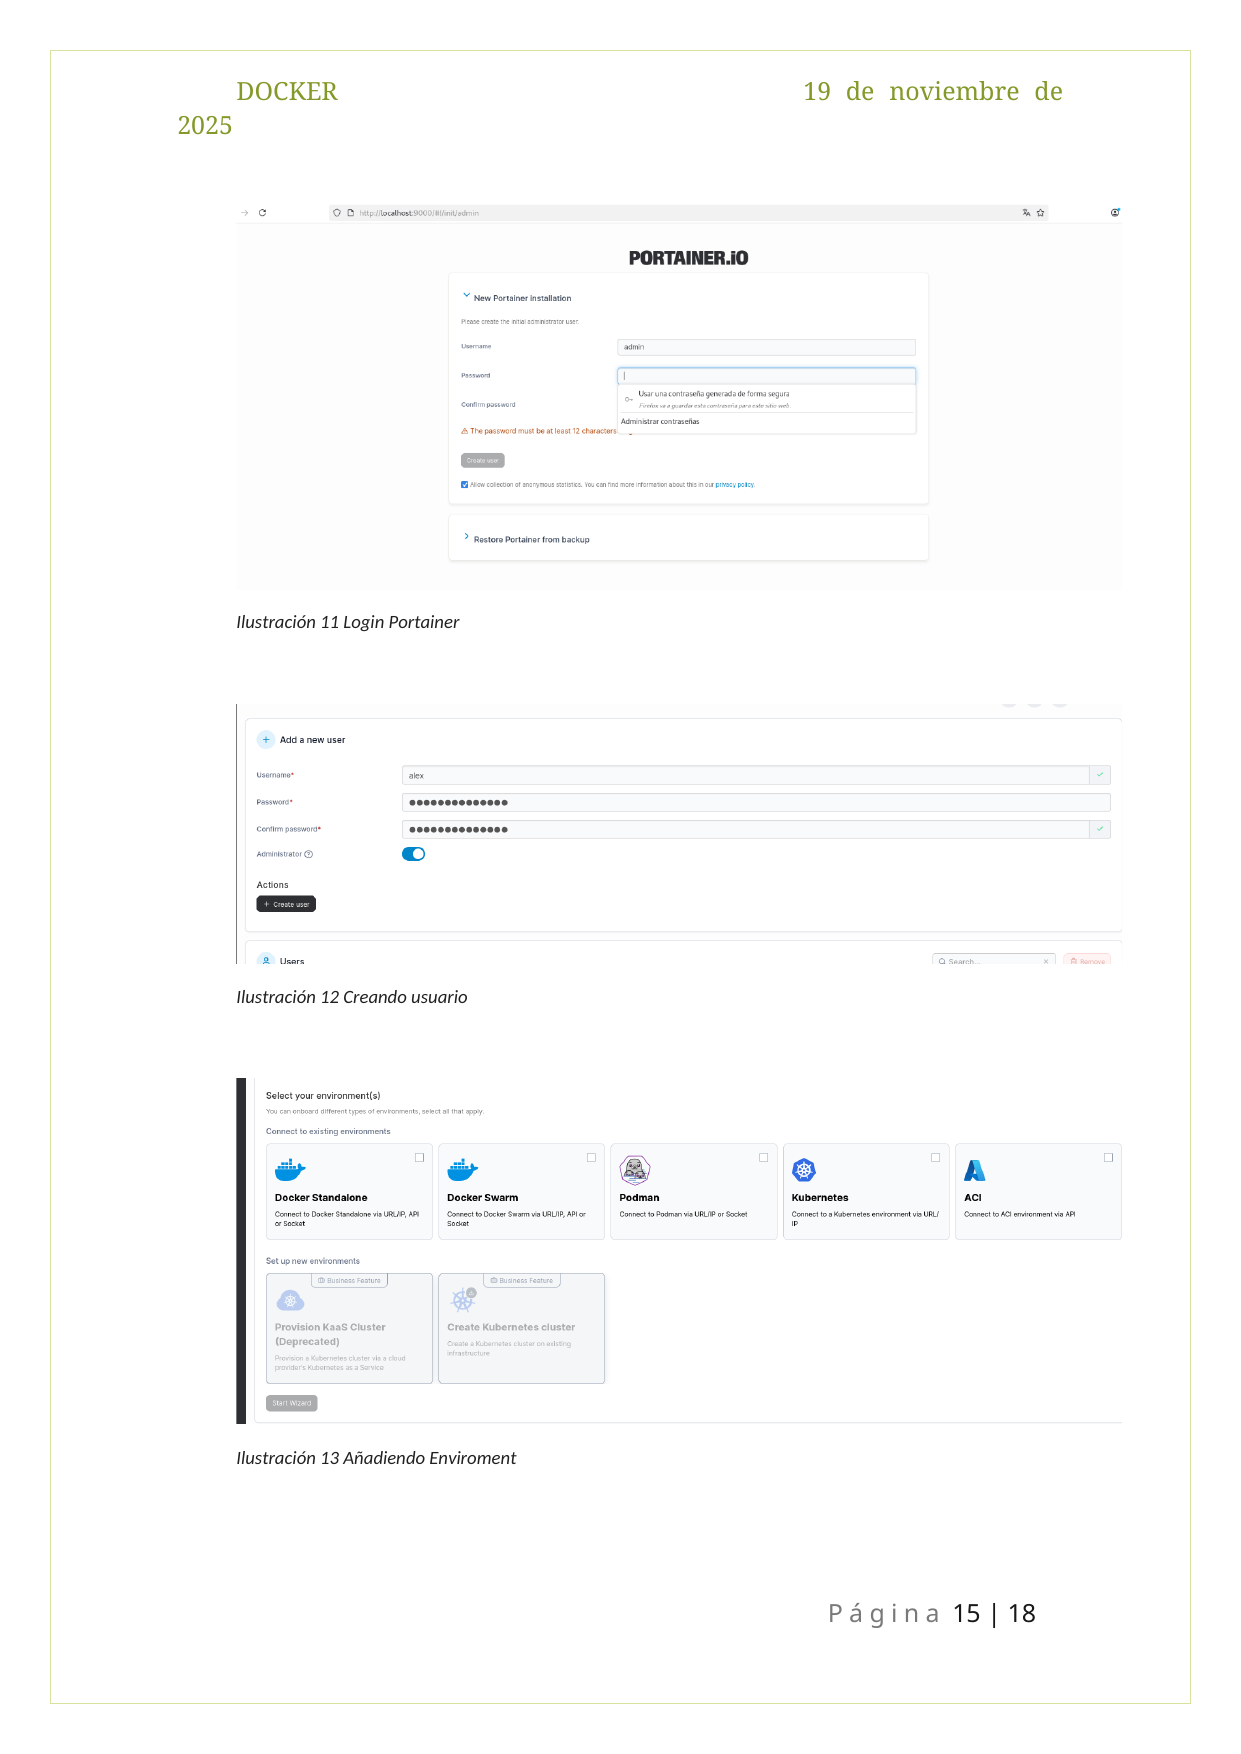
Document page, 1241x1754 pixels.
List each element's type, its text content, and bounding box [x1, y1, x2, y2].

text Ilustración 12 Creando usuario [177, 985, 1063, 1008]
text Ilustración 11 Login Portainer [177, 611, 1063, 633]
text Ilustración 13 Añadiendo Enviroment [177, 1446, 1063, 1469]
